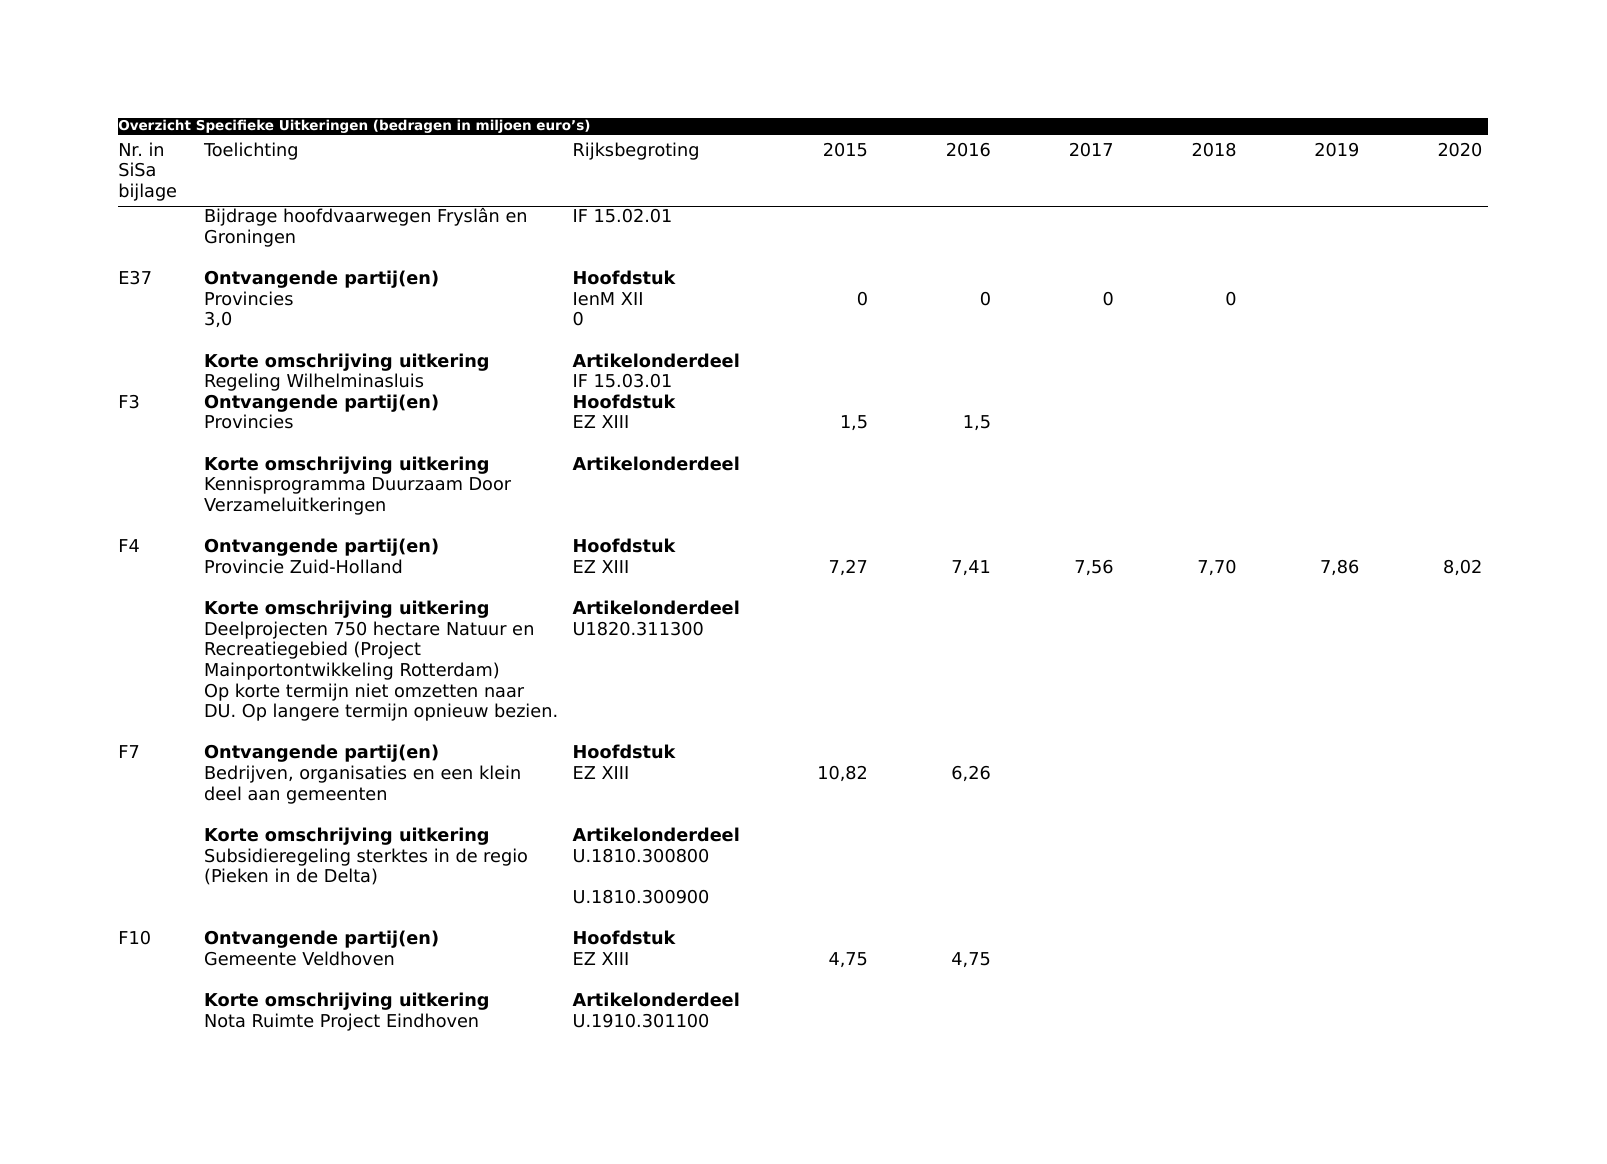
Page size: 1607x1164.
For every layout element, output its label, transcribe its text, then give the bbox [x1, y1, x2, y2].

table_cell [874, 743, 997, 763]
table_cell [118, 1011, 198, 1031]
table_cell [874, 454, 997, 474]
table_cell [567, 681, 751, 722]
table_cell [751, 887, 874, 907]
table_cell [118, 207, 198, 247]
table_cell [1365, 598, 1488, 619]
table_cell [1242, 887, 1365, 907]
table_cell [1119, 619, 1242, 681]
table_cell [874, 248, 997, 268]
table_cell [997, 846, 1119, 887]
table_cell Ontvangende partij(en) [198, 743, 567, 763]
table_cell [118, 681, 198, 722]
table_cell [997, 309, 1119, 330]
table_cell [1119, 598, 1242, 619]
table_cell [118, 248, 198, 268]
table_cell [751, 351, 874, 371]
table_cell [874, 578, 997, 598]
table_cell [874, 351, 997, 371]
table_cell [1119, 413, 1242, 433]
table_cell [751, 371, 874, 392]
table_cell [1242, 846, 1365, 887]
table_cell [1365, 990, 1488, 1011]
table_cell [751, 722, 874, 742]
table_cell F4 [118, 536, 198, 557]
table_cell [751, 1011, 874, 1031]
table_cell [997, 454, 1119, 474]
table_cell [1365, 516, 1488, 536]
table_cell EZ XIII [567, 949, 751, 969]
table_cell [874, 207, 997, 247]
table_cell [997, 248, 1119, 268]
table_cell Korte omschrijving uitkering [198, 990, 567, 1011]
table_cell [874, 392, 997, 412]
table_cell [1242, 722, 1365, 742]
table_header Overzicht Specifieke Uitkeringen (bedragen in miljoen euro’s) [118, 118, 1488, 134]
table_cell [1365, 681, 1488, 722]
table_cell [118, 969, 198, 990]
table_cell IenM XII [567, 289, 751, 309]
table_cell [1119, 743, 1242, 763]
table_cell Bedrijven, organisaties en een klein deel aan gemeenten [198, 763, 567, 804]
table_cell 10,82 [751, 763, 874, 804]
table_cell [1119, 433, 1242, 454]
table_cell [1242, 289, 1365, 309]
table_cell [1119, 536, 1242, 557]
table_cell Hoofdstuk [567, 536, 751, 557]
table_cell [751, 248, 874, 268]
table_cell [874, 516, 997, 536]
table_cell [874, 928, 997, 949]
table_cell [874, 619, 997, 681]
table_cell [997, 804, 1119, 825]
table_cell [1365, 454, 1488, 474]
table_cell [1119, 825, 1242, 846]
table_cell [1119, 454, 1242, 474]
table_cell [1119, 763, 1242, 804]
table_cell [874, 722, 997, 742]
table_cell Artikelonderdeel [567, 454, 751, 474]
table_cell Deelprojecten 750 hectare Natuur en Recreatiegebied (Project Mainportontwikkeling Rotterdam) [198, 619, 567, 681]
table_cell [997, 433, 1119, 454]
table_cell [751, 619, 874, 681]
table_cell U.1810.300800 [567, 846, 751, 887]
table_cell [198, 433, 567, 454]
table_cell [1365, 536, 1488, 557]
table_cell [1365, 474, 1488, 516]
table_cell [1242, 681, 1365, 722]
table_cell Artikelonderdeel [567, 990, 751, 1011]
table_cell [997, 371, 1119, 392]
table_cell [751, 454, 874, 474]
table_cell [198, 248, 567, 268]
table_cell [751, 681, 874, 722]
table_cell [567, 330, 751, 351]
table_cell U.1810.300900 [567, 887, 751, 907]
table_cell [1119, 969, 1242, 990]
table_cell EZ XIII [567, 557, 751, 577]
table_cell [751, 908, 874, 928]
table_cell [118, 413, 198, 433]
table_cell [997, 578, 1119, 598]
table_cell [118, 309, 198, 330]
table_cell [874, 433, 997, 454]
table_cell [118, 351, 198, 371]
table_cell [118, 598, 198, 619]
table_cell [1119, 516, 1242, 536]
table_cell [1365, 804, 1488, 825]
table_cell [1119, 1011, 1242, 1031]
table_cell [874, 330, 997, 351]
table_cell [118, 289, 198, 309]
table_cell Hoofdstuk [567, 392, 751, 412]
table_cell Hoofdstuk [567, 743, 751, 763]
table_cell [1365, 413, 1488, 433]
table_cell [1365, 763, 1488, 804]
table_cell 2016 [874, 135, 997, 206]
table_cell Regeling Wilhelminasluis [198, 371, 567, 392]
table_cell [751, 743, 874, 763]
table_cell [751, 825, 874, 846]
table_cell [1365, 351, 1488, 371]
table_cell Provincie Zuid-Holland [198, 557, 567, 577]
table_cell 2019 [1242, 135, 1365, 206]
table_cell [997, 743, 1119, 763]
table_cell Bijdrage hoofdvaarwegen Fryslân en Groningen [198, 207, 567, 247]
table_cell [1242, 578, 1365, 598]
table_cell [1365, 825, 1488, 846]
table_cell 7,27 [751, 557, 874, 577]
table_cell [1365, 846, 1488, 887]
table_cell Provincies [198, 413, 567, 433]
table_cell [567, 804, 751, 825]
table_cell [997, 413, 1119, 433]
table_cell [1365, 248, 1488, 268]
table_cell [198, 887, 567, 907]
table_cell [567, 578, 751, 598]
table_cell [118, 887, 198, 907]
table_cell [118, 619, 198, 681]
table_cell [567, 248, 751, 268]
table_cell Korte omschrijving uitkering [198, 351, 567, 371]
table_cell [1365, 743, 1488, 763]
table_cell [198, 969, 567, 990]
table_cell [118, 371, 198, 392]
table_cell [118, 433, 198, 454]
table_cell [1242, 330, 1365, 351]
table_cell Ontvangende partij(en) [198, 268, 567, 289]
table_cell [751, 536, 874, 557]
table_cell [1242, 309, 1365, 330]
table_cell 8,02 [1365, 557, 1488, 577]
table_cell Kennisprogramma Duurzaam Door Verzameluitkeringen [198, 474, 567, 516]
table_cell U.1910.301100 [567, 1011, 751, 1031]
table_cell [118, 516, 198, 536]
table_cell [874, 598, 997, 619]
table_cell F3 [118, 392, 198, 412]
table_cell [1365, 722, 1488, 742]
table_cell [567, 908, 751, 928]
table_cell [1365, 969, 1488, 990]
table_cell [567, 474, 751, 516]
table_cell [874, 536, 997, 557]
table_cell Korte omschrijving uitkering [198, 825, 567, 846]
table_cell Nota Ruimte Project Eindhoven [198, 1011, 567, 1031]
table_cell [198, 578, 567, 598]
table_cell [567, 969, 751, 990]
table_cell [874, 969, 997, 990]
table_cell [997, 887, 1119, 907]
table_cell 2015 [751, 135, 874, 206]
table_cell [997, 330, 1119, 351]
table_cell [118, 474, 198, 516]
table_cell [1119, 887, 1242, 907]
table_cell Korte omschrijving uitkering [198, 454, 567, 474]
table_cell [1242, 743, 1365, 763]
table_cell [118, 763, 198, 804]
table_cell Toelichting [198, 135, 567, 206]
table_cell 6,26 [874, 763, 997, 804]
table_cell EZ XIII [567, 413, 751, 433]
table_cell [997, 351, 1119, 371]
table_cell F7 [118, 743, 198, 763]
table_cell [751, 516, 874, 536]
table_cell [751, 207, 874, 247]
table_cell E37 [118, 268, 198, 289]
table_cell [1242, 908, 1365, 928]
table_cell [874, 309, 997, 330]
table_cell 0 [751, 289, 874, 309]
table_cell 2017 [997, 135, 1119, 206]
table_cell [1365, 330, 1488, 351]
table_cell [1242, 433, 1365, 454]
table_cell Rijksbegroting [567, 135, 751, 206]
table_cell [1365, 908, 1488, 928]
table_cell 0 [874, 289, 997, 309]
table_cell [118, 454, 198, 474]
table_cell 7,56 [997, 557, 1119, 577]
table_cell [751, 474, 874, 516]
table_cell [1242, 763, 1365, 804]
table_cell [751, 309, 874, 330]
table_cell [997, 928, 1119, 949]
table_cell [997, 908, 1119, 928]
table_cell 3,0 [198, 309, 567, 330]
table_cell [1242, 969, 1365, 990]
table_cell [751, 433, 874, 454]
table_cell [1365, 619, 1488, 681]
table_cell [1242, 474, 1365, 516]
table_cell [567, 433, 751, 454]
table_cell 0 [1119, 289, 1242, 309]
table_cell Artikelonderdeel [567, 351, 751, 371]
table_cell [1119, 908, 1242, 928]
table_cell Ontvangende partij(en) [198, 392, 567, 412]
table_cell [997, 392, 1119, 412]
table_cell [751, 598, 874, 619]
table_cell 2018 [1119, 135, 1242, 206]
table_cell 7,70 [1119, 557, 1242, 577]
table_cell [1119, 330, 1242, 351]
table_cell [1365, 433, 1488, 454]
table_cell [874, 990, 997, 1011]
table_cell [1365, 289, 1488, 309]
table_cell [751, 969, 874, 990]
table_cell [1365, 887, 1488, 907]
table_cell [997, 681, 1119, 722]
table_cell [874, 825, 997, 846]
table_cell [1242, 990, 1365, 1011]
table_cell [118, 330, 198, 351]
table_cell [1119, 309, 1242, 330]
table_cell [118, 825, 198, 846]
table_cell [751, 392, 874, 412]
table_cell [1242, 371, 1365, 392]
table_cell [1119, 846, 1242, 887]
table_cell [118, 578, 198, 598]
table_cell [118, 557, 198, 577]
table_cell [1119, 351, 1242, 371]
table_cell [1242, 516, 1365, 536]
table_cell [997, 949, 1119, 969]
table_cell [1119, 928, 1242, 949]
table_cell [1242, 207, 1365, 247]
table_cell 1,5 [874, 413, 997, 433]
table_cell Nr. in SiSa bijlage [118, 135, 198, 206]
table_cell [997, 536, 1119, 557]
table_cell [1119, 681, 1242, 722]
table_cell [1365, 949, 1488, 969]
table_cell [1365, 207, 1488, 247]
table_cell [751, 846, 874, 887]
table_cell 1,5 [751, 413, 874, 433]
table_cell F10 [118, 928, 198, 949]
table_cell [997, 825, 1119, 846]
table_cell [1365, 578, 1488, 598]
table_cell [1365, 309, 1488, 330]
table_cell Hoofdstuk [567, 268, 751, 289]
table_cell [118, 804, 198, 825]
table_cell [1119, 990, 1242, 1011]
table_cell [1119, 268, 1242, 289]
table_cell U1820.311300 [567, 619, 751, 681]
table_cell [874, 681, 997, 722]
table_cell IF 15.02.01 [567, 207, 751, 247]
table_cell [874, 474, 997, 516]
table_cell [1242, 619, 1365, 681]
table_cell [1365, 392, 1488, 412]
table_cell [874, 887, 997, 907]
table_cell [118, 990, 198, 1011]
table_cell Gemeente Veldhoven [198, 949, 567, 969]
table_cell Provincies [198, 289, 567, 309]
table_cell [1242, 804, 1365, 825]
table_cell [1242, 536, 1365, 557]
table_cell EZ XIII [567, 763, 751, 804]
table_cell [874, 371, 997, 392]
table_cell [118, 722, 198, 742]
table_cell [1119, 949, 1242, 969]
table_cell [997, 268, 1119, 289]
table_cell [1242, 268, 1365, 289]
table_cell [1242, 949, 1365, 969]
table_cell [198, 722, 567, 742]
table_cell [1242, 1011, 1365, 1031]
table_cell [567, 516, 751, 536]
table_cell [198, 804, 567, 825]
table_cell Korte omschrijving uitkering [198, 598, 567, 619]
table_cell [1242, 598, 1365, 619]
table_cell [874, 1011, 997, 1031]
table_cell Artikelonderdeel [567, 598, 751, 619]
table_cell [997, 474, 1119, 516]
table_cell [751, 928, 874, 949]
table_cell [1365, 371, 1488, 392]
table_cell Hoofdstuk [567, 928, 751, 949]
table_cell [874, 846, 997, 887]
table_cell 4,75 [874, 949, 997, 969]
table_cell 7,86 [1242, 557, 1365, 577]
table_cell [751, 578, 874, 598]
table_cell [198, 516, 567, 536]
table_cell [997, 969, 1119, 990]
table_cell [1242, 825, 1365, 846]
table_cell Op korte termijn niet omzetten naar DU. Op langere termijn opnieuw bezien. [198, 681, 567, 722]
table_cell [1119, 392, 1242, 412]
table_cell [997, 598, 1119, 619]
table_cell [751, 804, 874, 825]
table_cell [997, 516, 1119, 536]
table_cell [997, 207, 1119, 247]
table_cell [1119, 248, 1242, 268]
table_cell [1119, 804, 1242, 825]
table_cell [1365, 268, 1488, 289]
table_cell [118, 949, 198, 969]
table_cell [874, 804, 997, 825]
table_cell [1119, 474, 1242, 516]
table_cell [997, 990, 1119, 1011]
table_cell [997, 722, 1119, 742]
table_cell [751, 330, 874, 351]
table_cell [1242, 413, 1365, 433]
table_cell [1365, 928, 1488, 949]
table_cell 0 [567, 309, 751, 330]
table_cell [118, 846, 198, 887]
table_cell Artikelonderdeel [567, 825, 751, 846]
table_cell [751, 990, 874, 1011]
table_cell [1242, 351, 1365, 371]
table_cell [1119, 371, 1242, 392]
table_cell 0 [997, 289, 1119, 309]
table_cell Subsidieregeling sterktes in de regio (Pieken in de Delta) [198, 846, 567, 887]
table_cell [751, 268, 874, 289]
table_cell 7,41 [874, 557, 997, 577]
table_cell 2020 [1365, 135, 1488, 206]
table_cell [1242, 248, 1365, 268]
table_cell [1119, 207, 1242, 247]
table_cell [567, 722, 751, 742]
table_cell IF 15.03.01 [567, 371, 751, 392]
table_cell [1242, 454, 1365, 474]
table_cell [1365, 1011, 1488, 1031]
table_cell [997, 1011, 1119, 1031]
table_cell [1119, 578, 1242, 598]
table_cell [997, 619, 1119, 681]
table_cell [198, 908, 567, 928]
table_cell Ontvangende partij(en) [198, 536, 567, 557]
table_cell [198, 330, 567, 351]
table_cell [997, 763, 1119, 804]
table_cell [874, 908, 997, 928]
table_cell [874, 268, 997, 289]
table_cell Ontvangende partij(en) [198, 928, 567, 949]
table_cell 4,75 [751, 949, 874, 969]
table_cell [118, 908, 198, 928]
table_cell [1242, 392, 1365, 412]
table_cell [1119, 722, 1242, 742]
table_cell [1242, 928, 1365, 949]
